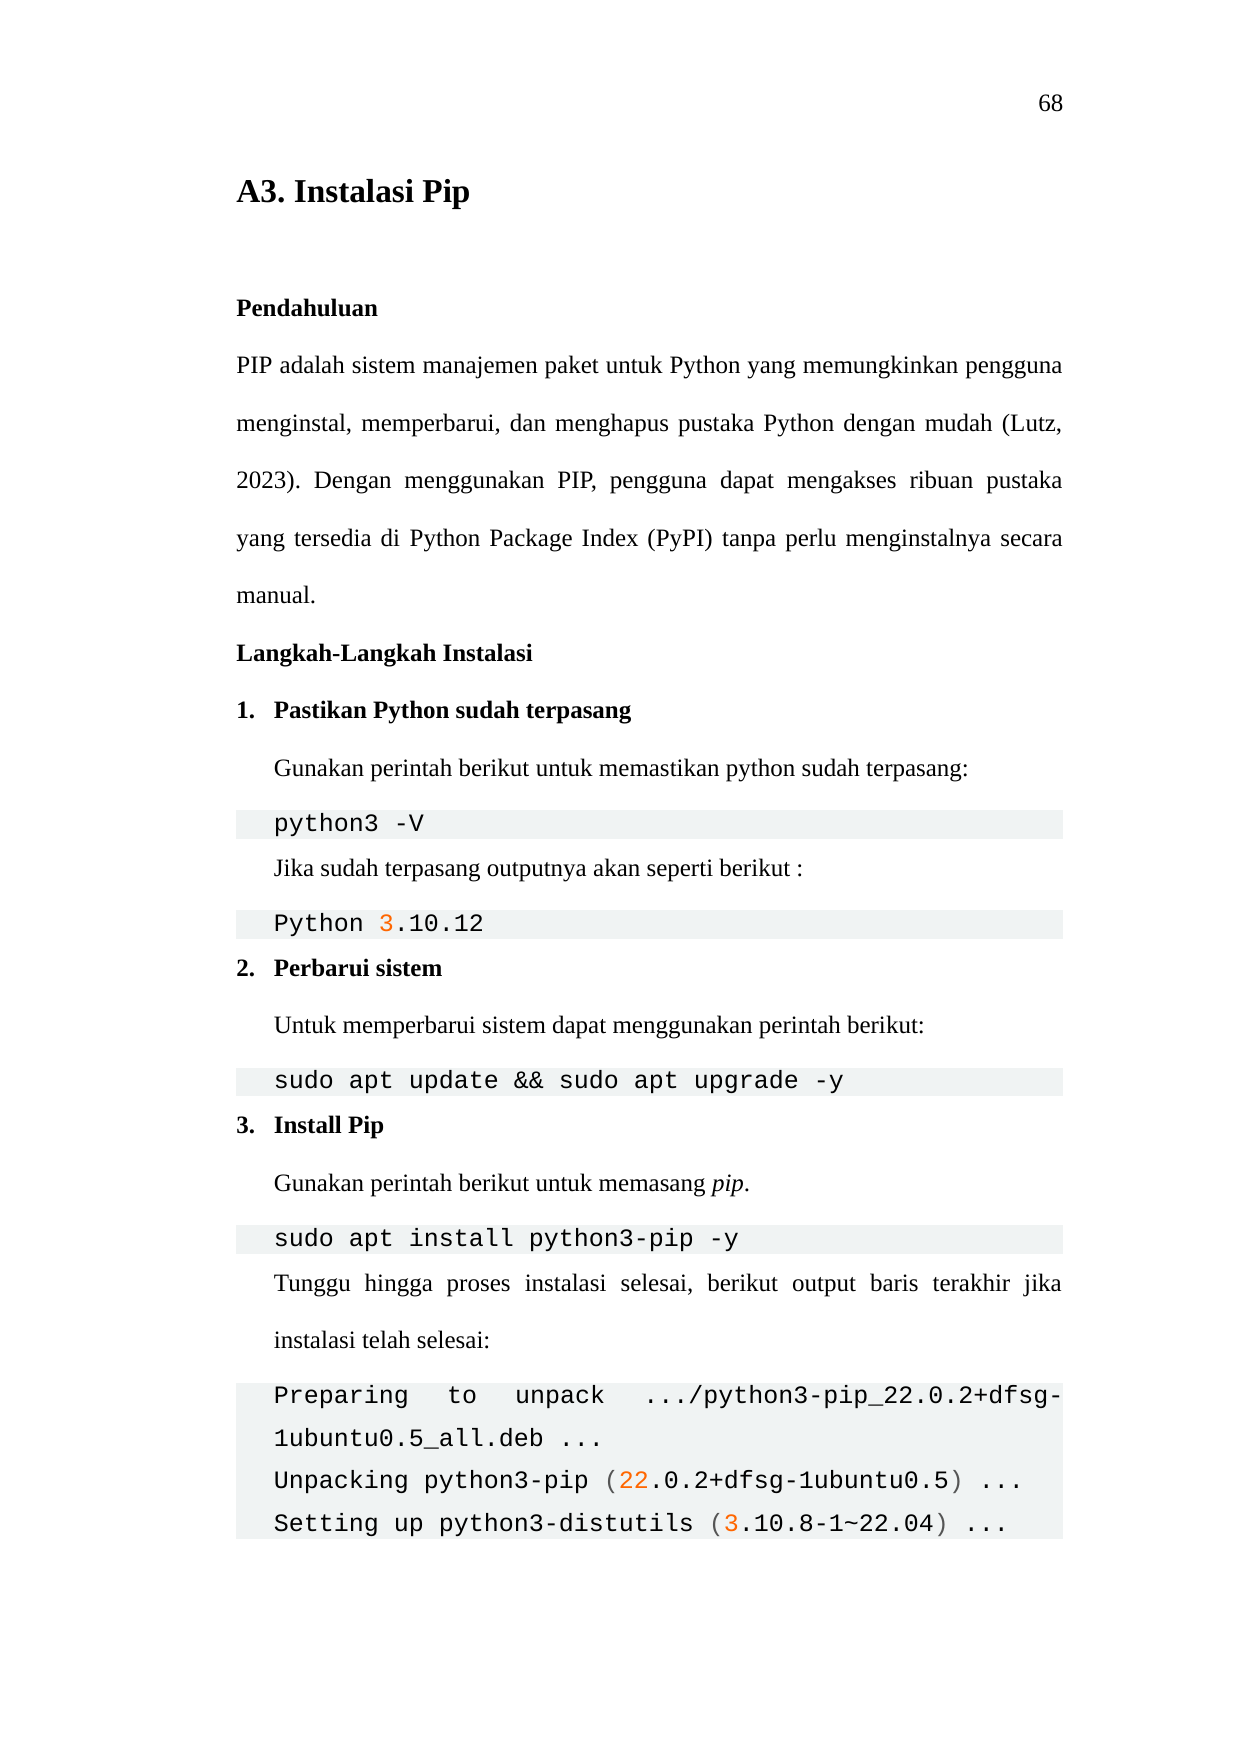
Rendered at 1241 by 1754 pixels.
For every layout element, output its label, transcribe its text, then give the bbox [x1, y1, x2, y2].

list Gunakan perintah berikut untuk memastikan python sudah terpasang: [236, 753, 1063, 782]
list Unpacking python3-pip (22.0.2+dfsg-1ubuntu0.5) ... [236, 1468, 1063, 1496]
list Perbarui sistem [236, 953, 1063, 982]
subtitle A3. Instalasi Pip [236, 172, 1063, 210]
list Python 3.10.12 [236, 910, 1063, 939]
list Preparing to unpack .../python3-pip_22.0.2+dfsg-1ubuntu0.5_all.deb ... [236, 1383, 1063, 1454]
text sudo apt update && sudo apt upgrade -y [236, 1068, 1063, 1096]
text sudo apt install python3-pip -y [236, 1225, 1063, 1254]
list Untuk memperbarui sistem dapat menggunakan perintah berikut: [236, 1010, 1063, 1039]
list Gunakan perintah berikut untuk memasang pip. [236, 1168, 1063, 1197]
text Pendahuluan [236, 293, 1063, 322]
list Pastikan Python sudah terpasang [236, 695, 1063, 724]
text python3 -V [236, 810, 1063, 839]
list Setting up python3-distutils (3.10.8-1~22.04) ... [236, 1510, 1063, 1539]
list Install Pip [236, 1110, 1063, 1139]
list Jika sudah terpasang outputnya akan seperti berikut : [236, 853, 1063, 882]
list Tunggu hingga proses instalasi selesai, berikut output baris terakhir jika instalasi telah selesai: [236, 1268, 1063, 1354]
text Langkah-Langkah Instalasi [236, 638, 1063, 667]
text PIP adalah sistem manajemen paket untuk Python yang memungkinkan pengguna menginstal, memperbarui, dan menghapus pustaka Python dengan mudah (Lutz, 2023). Dengan menggunakan PIP, pengguna dapat mengakses ribuan pustaka yang tersedia di Python Package Index (PyPI) tanpa perlu menginstalnya secara manual. [236, 350, 1063, 609]
